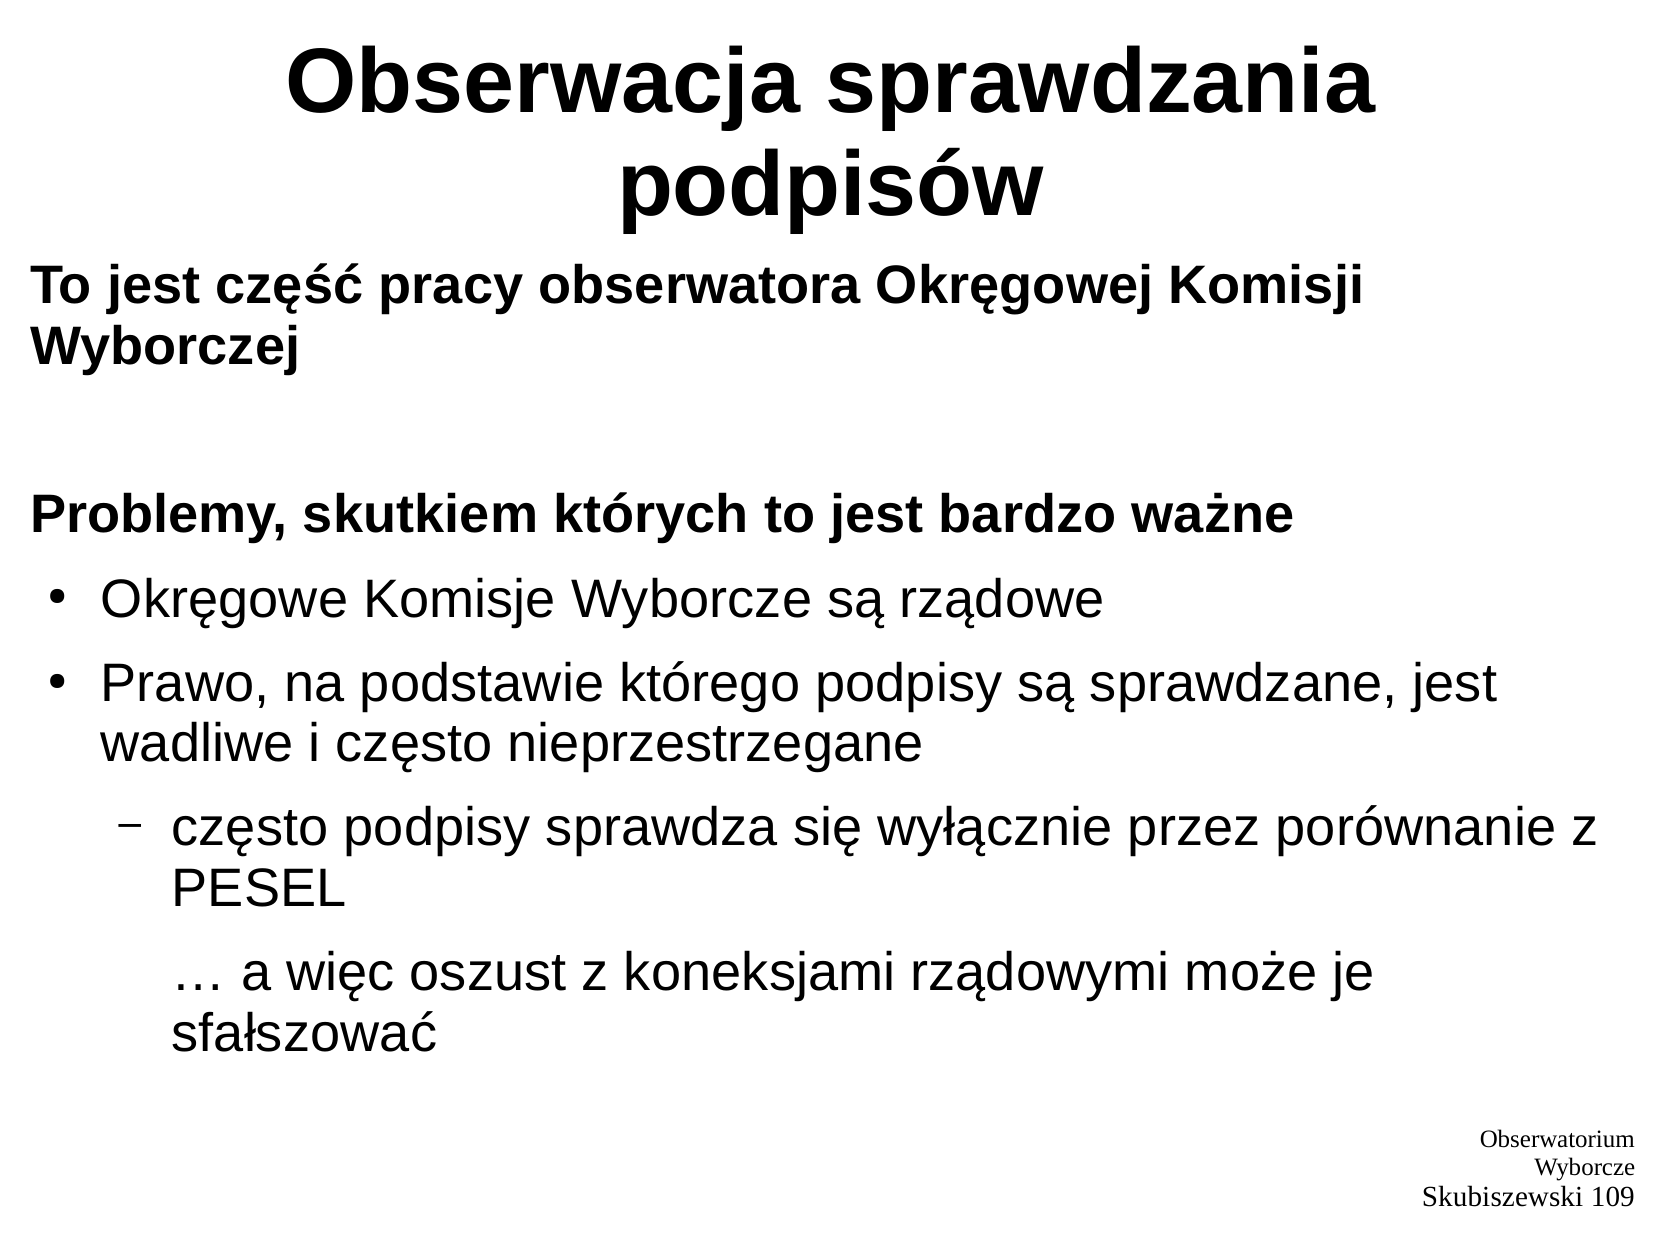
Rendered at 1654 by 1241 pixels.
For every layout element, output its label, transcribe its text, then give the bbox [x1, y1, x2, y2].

title Obserwacja sprawdzania podpisów [86, 30, 1576, 236]
list To jest część pracy obserwatora Okręgowej Komisji Wyborczej Problemy, skutkiem których to jest bardzo ważne Okręgowe Komisje Wyborcze są rządowe Prawo, na podstawie którego podpisy są sprawdzane, jest wadliwe i często nieprzestrzegane często podpisy sprawdza się wyłącznie przez porównanie z PESEL … a więc oszust z koneksjami rządowymi może je sfałszować [30, 255, 1621, 1216]
